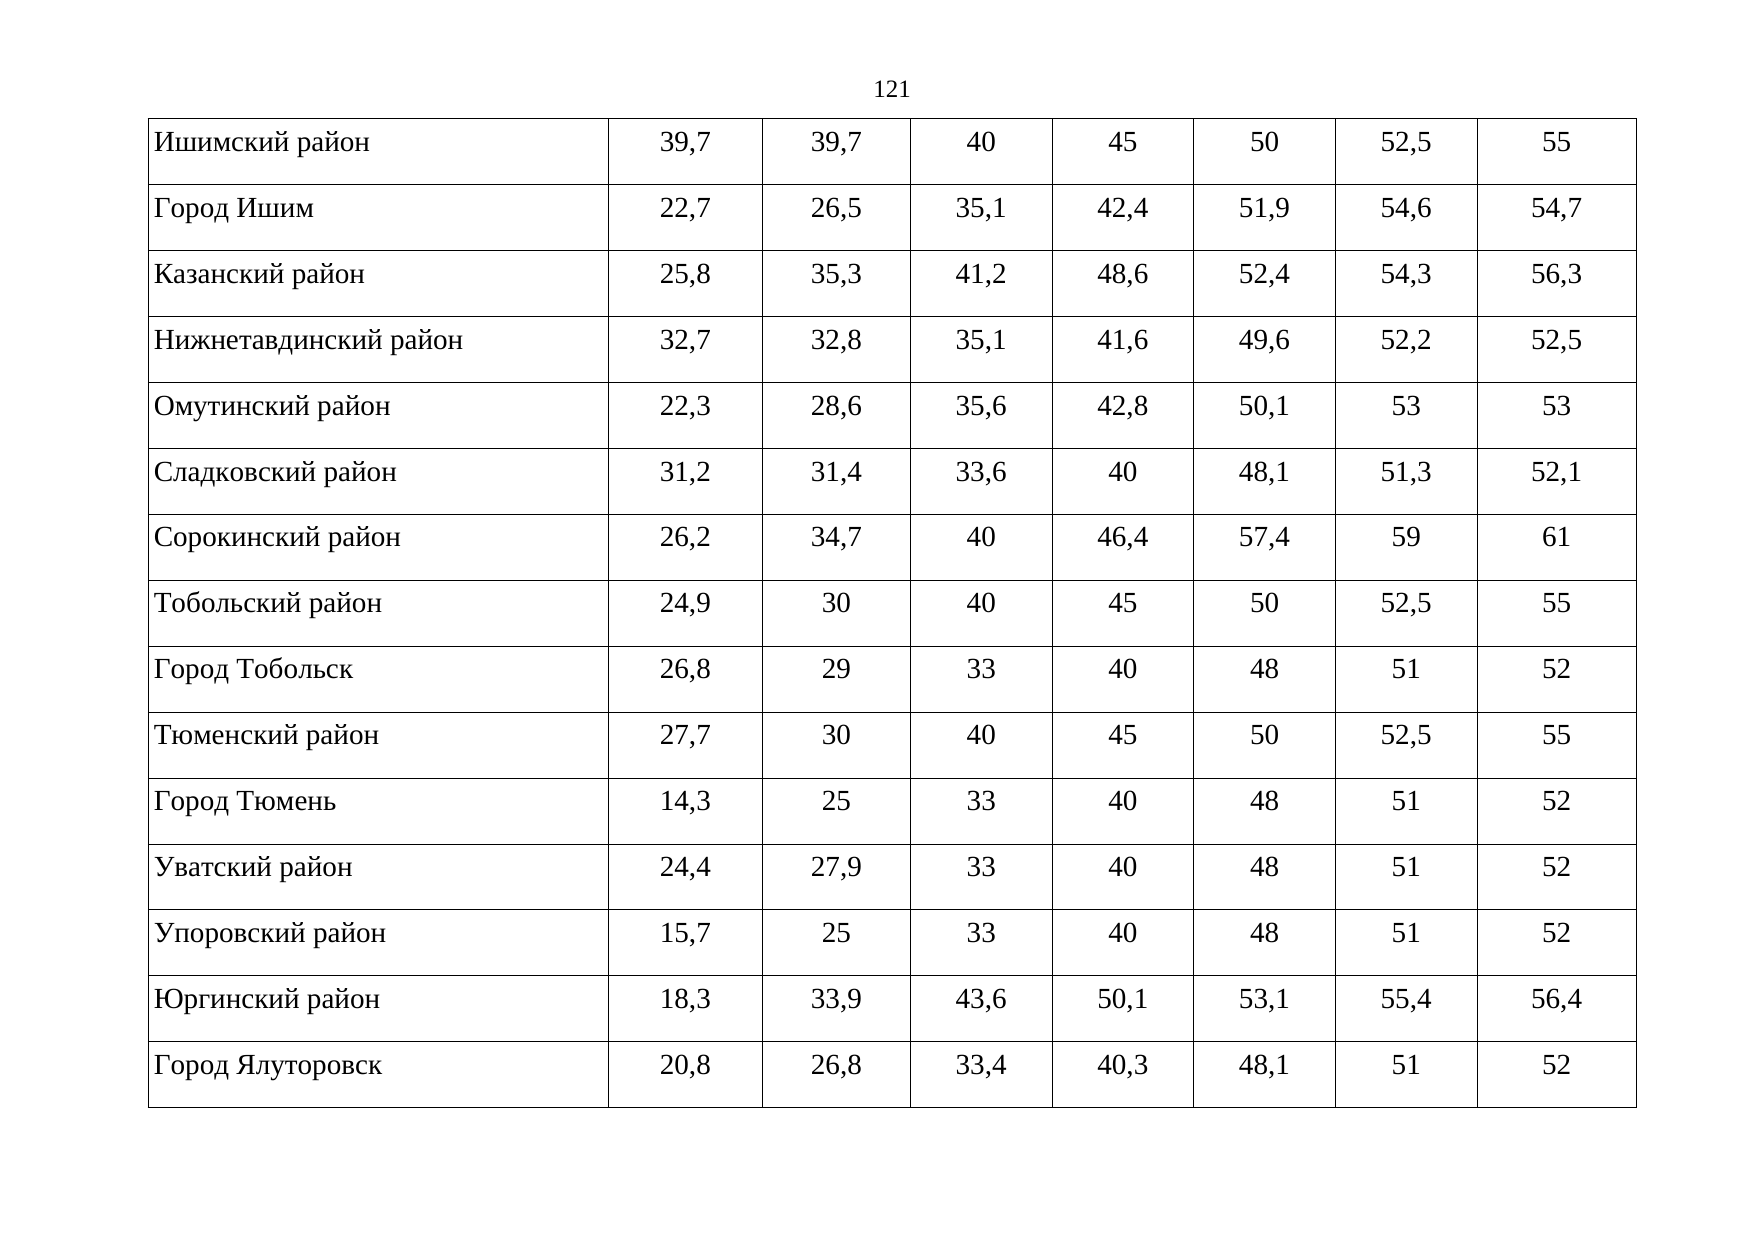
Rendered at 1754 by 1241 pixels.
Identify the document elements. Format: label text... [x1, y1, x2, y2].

table_cell 56,4 [1478, 976, 1636, 1041]
table_cell 48 [1194, 845, 1335, 909]
table_cell 55,4 [1336, 976, 1477, 1041]
table_cell Упоровский район [149, 910, 608, 975]
table_cell 25 [763, 910, 910, 975]
table_cell 39,7 [609, 119, 762, 184]
table_cell 33,6 [911, 449, 1052, 514]
table_cell 26,8 [609, 647, 762, 712]
table_cell 40 [911, 515, 1052, 580]
table_cell 40 [911, 119, 1052, 184]
table_cell 45 [1053, 119, 1193, 184]
table_cell 35,6 [911, 383, 1052, 448]
table_cell 52,2 [1336, 317, 1477, 382]
table_cell Ишимский район [149, 119, 608, 184]
table_cell 35,3 [763, 251, 910, 316]
table_cell 35,1 [911, 317, 1052, 382]
table_cell 27,7 [609, 713, 762, 777]
table_cell 41,2 [911, 251, 1052, 316]
table_cell 22,7 [609, 185, 762, 250]
table_cell 50 [1194, 713, 1335, 777]
table_cell 51 [1336, 647, 1477, 712]
table_cell 52 [1478, 1042, 1636, 1107]
table_cell 51,9 [1194, 185, 1335, 250]
table_cell Город Ишим [149, 185, 608, 250]
table_cell 40 [1053, 910, 1193, 975]
table_cell 31,2 [609, 449, 762, 514]
table_cell Уватский район [149, 845, 608, 909]
table_cell Юргинский район [149, 976, 608, 1041]
table_cell 45 [1053, 581, 1193, 646]
table_cell 40 [1053, 779, 1193, 843]
table_cell 45 [1053, 713, 1193, 777]
table_cell 33 [911, 845, 1052, 909]
table_cell Город Тюмень [149, 779, 608, 843]
table_cell 26,2 [609, 515, 762, 580]
table_cell 40 [1053, 449, 1193, 514]
table_cell 14,3 [609, 779, 762, 843]
table_cell 51 [1336, 779, 1477, 843]
table_cell 32,8 [763, 317, 910, 382]
table_cell 48 [1194, 647, 1335, 712]
table_cell 33,4 [911, 1042, 1052, 1107]
table_cell Город Ялуторовск [149, 1042, 608, 1107]
table_cell 55 [1478, 581, 1636, 646]
table_cell 55 [1478, 713, 1636, 777]
table_cell 43,6 [911, 976, 1052, 1041]
table_cell 20,8 [609, 1042, 762, 1107]
table_cell Сорокинский район [149, 515, 608, 580]
table_cell 35,1 [911, 185, 1052, 250]
table_cell 52 [1478, 647, 1636, 712]
table_cell 29 [763, 647, 910, 712]
table_cell 52,5 [1336, 713, 1477, 777]
table_cell 50 [1194, 119, 1335, 184]
table_cell 52 [1478, 910, 1636, 975]
table_cell 33 [911, 647, 1052, 712]
table_cell 52 [1478, 779, 1636, 843]
table_cell Омутинский район [149, 383, 608, 448]
table_cell Сладковский район [149, 449, 608, 514]
table_cell 42,4 [1053, 185, 1193, 250]
table_cell 52,5 [1336, 119, 1477, 184]
table_cell 48,1 [1194, 1042, 1335, 1107]
table_cell 56,3 [1478, 251, 1636, 316]
table_cell 15,7 [609, 910, 762, 975]
table_cell 49,6 [1194, 317, 1335, 382]
table_cell 53,1 [1194, 976, 1335, 1041]
table_cell 59 [1336, 515, 1477, 580]
table_cell 24,9 [609, 581, 762, 646]
table_cell 48 [1194, 910, 1335, 975]
table_cell 50 [1194, 581, 1335, 646]
table_cell 54,7 [1478, 185, 1636, 250]
table_cell 33,9 [763, 976, 910, 1041]
table_cell 28,6 [763, 383, 910, 448]
table_cell 57,4 [1194, 515, 1335, 580]
table_cell Казанский район [149, 251, 608, 316]
table_cell Город Тобольск [149, 647, 608, 712]
table_cell 33 [911, 779, 1052, 843]
table_cell 40,3 [1053, 1042, 1193, 1107]
table_cell 50,1 [1194, 383, 1335, 448]
table_cell 52,4 [1194, 251, 1335, 316]
table_cell 51 [1336, 1042, 1477, 1107]
table_cell 52,5 [1478, 317, 1636, 382]
table_cell 18,3 [609, 976, 762, 1041]
table_cell 39,7 [763, 119, 910, 184]
table_cell 30 [763, 713, 910, 777]
table_cell 31,4 [763, 449, 910, 514]
table_cell 41,6 [1053, 317, 1193, 382]
table_cell 30 [763, 581, 910, 646]
table_cell 55 [1478, 119, 1636, 184]
table_cell 48,6 [1053, 251, 1193, 316]
table_cell 61 [1478, 515, 1636, 580]
table_cell 27,9 [763, 845, 910, 909]
table_cell 34,7 [763, 515, 910, 580]
table_cell 25 [763, 779, 910, 843]
table_cell 40 [1053, 647, 1193, 712]
table_cell 52,5 [1336, 581, 1477, 646]
table_cell 51 [1336, 845, 1477, 909]
table_cell 51,3 [1336, 449, 1477, 514]
table_cell Тобольский район [149, 581, 608, 646]
table_cell 40 [911, 713, 1052, 777]
table_cell 46,4 [1053, 515, 1193, 580]
table_cell 26,8 [763, 1042, 910, 1107]
table_cell 24,4 [609, 845, 762, 909]
table_cell 33 [911, 910, 1052, 975]
table_cell 52,1 [1478, 449, 1636, 514]
table_cell 53 [1478, 383, 1636, 448]
table_cell 42,8 [1053, 383, 1193, 448]
table_cell Нижнетавдинский район [149, 317, 608, 382]
table_cell 48,1 [1194, 449, 1335, 514]
table_cell 22,3 [609, 383, 762, 448]
table_cell 40 [911, 581, 1052, 646]
table_cell 32,7 [609, 317, 762, 382]
table_cell 25,8 [609, 251, 762, 316]
table_cell 54,3 [1336, 251, 1477, 316]
table_cell 52 [1478, 845, 1636, 909]
table_cell 53 [1336, 383, 1477, 448]
table_cell Тюменский район [149, 713, 608, 777]
table_cell 51 [1336, 910, 1477, 975]
table_cell 26,5 [763, 185, 910, 250]
table_cell 48 [1194, 779, 1335, 843]
table_cell 50,1 [1053, 976, 1193, 1041]
table_cell 40 [1053, 845, 1193, 909]
table_cell 54,6 [1336, 185, 1477, 250]
